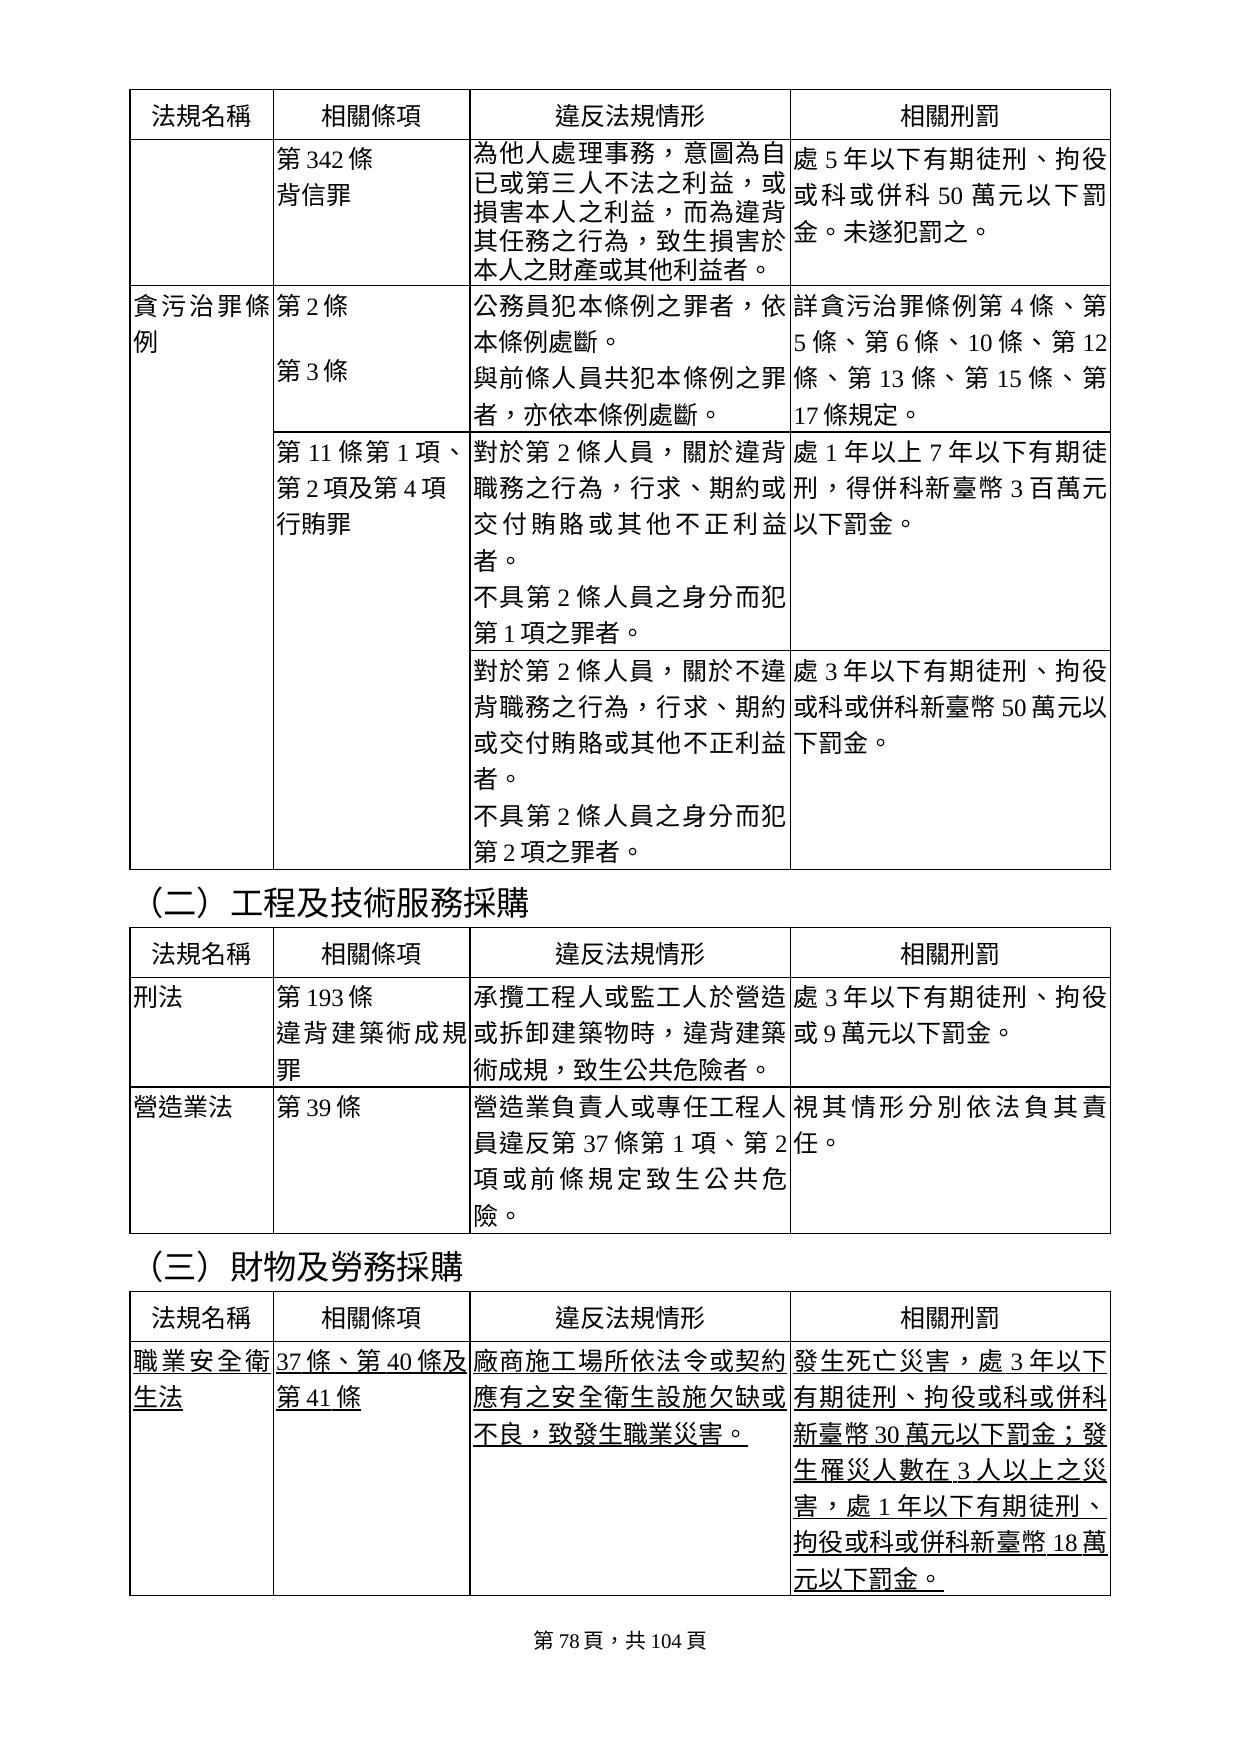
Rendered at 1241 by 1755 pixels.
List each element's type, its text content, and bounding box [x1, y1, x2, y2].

table_cell 刑法 [131, 978, 273, 1086]
table_cell 處5年以下有期徒刑、拘役或科或併科50萬元以下罰金。未遂犯罰之。 [791, 140, 1110, 285]
table_cell 對於第2條人員，關於不違背職務之行為，行求、期約或交付賄賂或其他不正利益者。 不具第2條人員之身分而犯第2項之罪者。 [471, 651, 790, 868]
table_header 相關刑罰 [791, 90, 1110, 138]
table_cell [131, 140, 273, 285]
table_cell 為他人處理事務，意圖為自已或第三人不法之利益，或損害本人之利益，而為違背其任務之行為，致生損害於本人之財產或其他利益者。 [471, 140, 790, 285]
table_cell 第193條 違背建築術成規罪 [274, 978, 469, 1086]
text （二）工程及技術服務採購 [130, 870, 1110, 927]
table_header 法規名稱 [131, 1292, 273, 1341]
table_cell 處3年以下有期徒刑、拘役或9萬元以下罰金。 [791, 978, 1110, 1086]
table_cell 處3年以下有期徒刑、拘役或科或併科新臺幣50萬元以下罰金。 [791, 651, 1110, 868]
table_cell 37條、第40條及第41條 [274, 1342, 469, 1595]
table_header 違反法規情形 [471, 90, 790, 138]
table_header 相關條項 [274, 90, 469, 138]
table_cell 視其情形分別依法負其責任。 [791, 1088, 1110, 1232]
table_cell 貪污治罪條例 [131, 286, 273, 868]
table_cell 對於第2條人員，關於違背職務之行為，行求、期約或交付賄賂或其他不正利益者。 不具第2條人員之身分而犯第1項之罪者。 [471, 433, 790, 650]
table_header 相關刑罰 [791, 928, 1110, 977]
table_cell 處1年以上7年以下有期徒刑，得併科新臺幣3百萬元以下罰金。 [791, 433, 1110, 650]
table_cell 第11條第1項、第2項及第4項 行賄罪 [274, 433, 469, 868]
table_header 相關條項 [274, 928, 469, 977]
table_header 違反法規情形 [471, 928, 790, 977]
table_cell 第2條 第3條 [274, 286, 469, 431]
table_header 法規名稱 [131, 928, 273, 977]
table_cell 公務員犯本條例之罪者，依本條例處斷。 與前條人員共犯本條例之罪者，亦依本條例處斷。 [471, 286, 790, 431]
table_header 相關條項 [274, 1292, 469, 1341]
table_cell 承攬工程人或監工人於營造或拆卸建築物時，違背建築術成規，致生公共危險者。 [471, 978, 790, 1086]
table_header 法規名稱 [131, 90, 273, 138]
text （三）財物及勞務採購 [130, 1234, 1110, 1291]
table_cell 詳貪污治罪條例第4條、第5條、第6條、10條、第12條、第13條、第15條、第17條規定。 [791, 286, 1110, 431]
table_cell 營造業負責人或專任工程人員違反第37條第1項、第2項或前條規定致生公共危險。 [471, 1088, 790, 1232]
table_cell 發生死亡災害，處3年以下有期徒刑、拘役或科或併科新臺幣30萬元以下罰金；發生罹災人數在3人以上之災害，處1年以下有期徒刑、拘役或科或併科新臺幣18萬元以下罰金。 [791, 1342, 1110, 1595]
table_cell 營造業法 [131, 1088, 273, 1232]
table_cell 第39條 [274, 1088, 469, 1232]
table_header 相關刑罰 [791, 1292, 1110, 1341]
table_cell 第342條 背信罪 [274, 140, 469, 285]
table_cell 廠商施工場所依法令或契約應有之安全衛生設施欠缺或不良，致發生職業災害。 [471, 1342, 790, 1595]
table_header 違反法規情形 [471, 1292, 790, 1341]
table_cell 職業安全衛生法 [131, 1342, 273, 1595]
